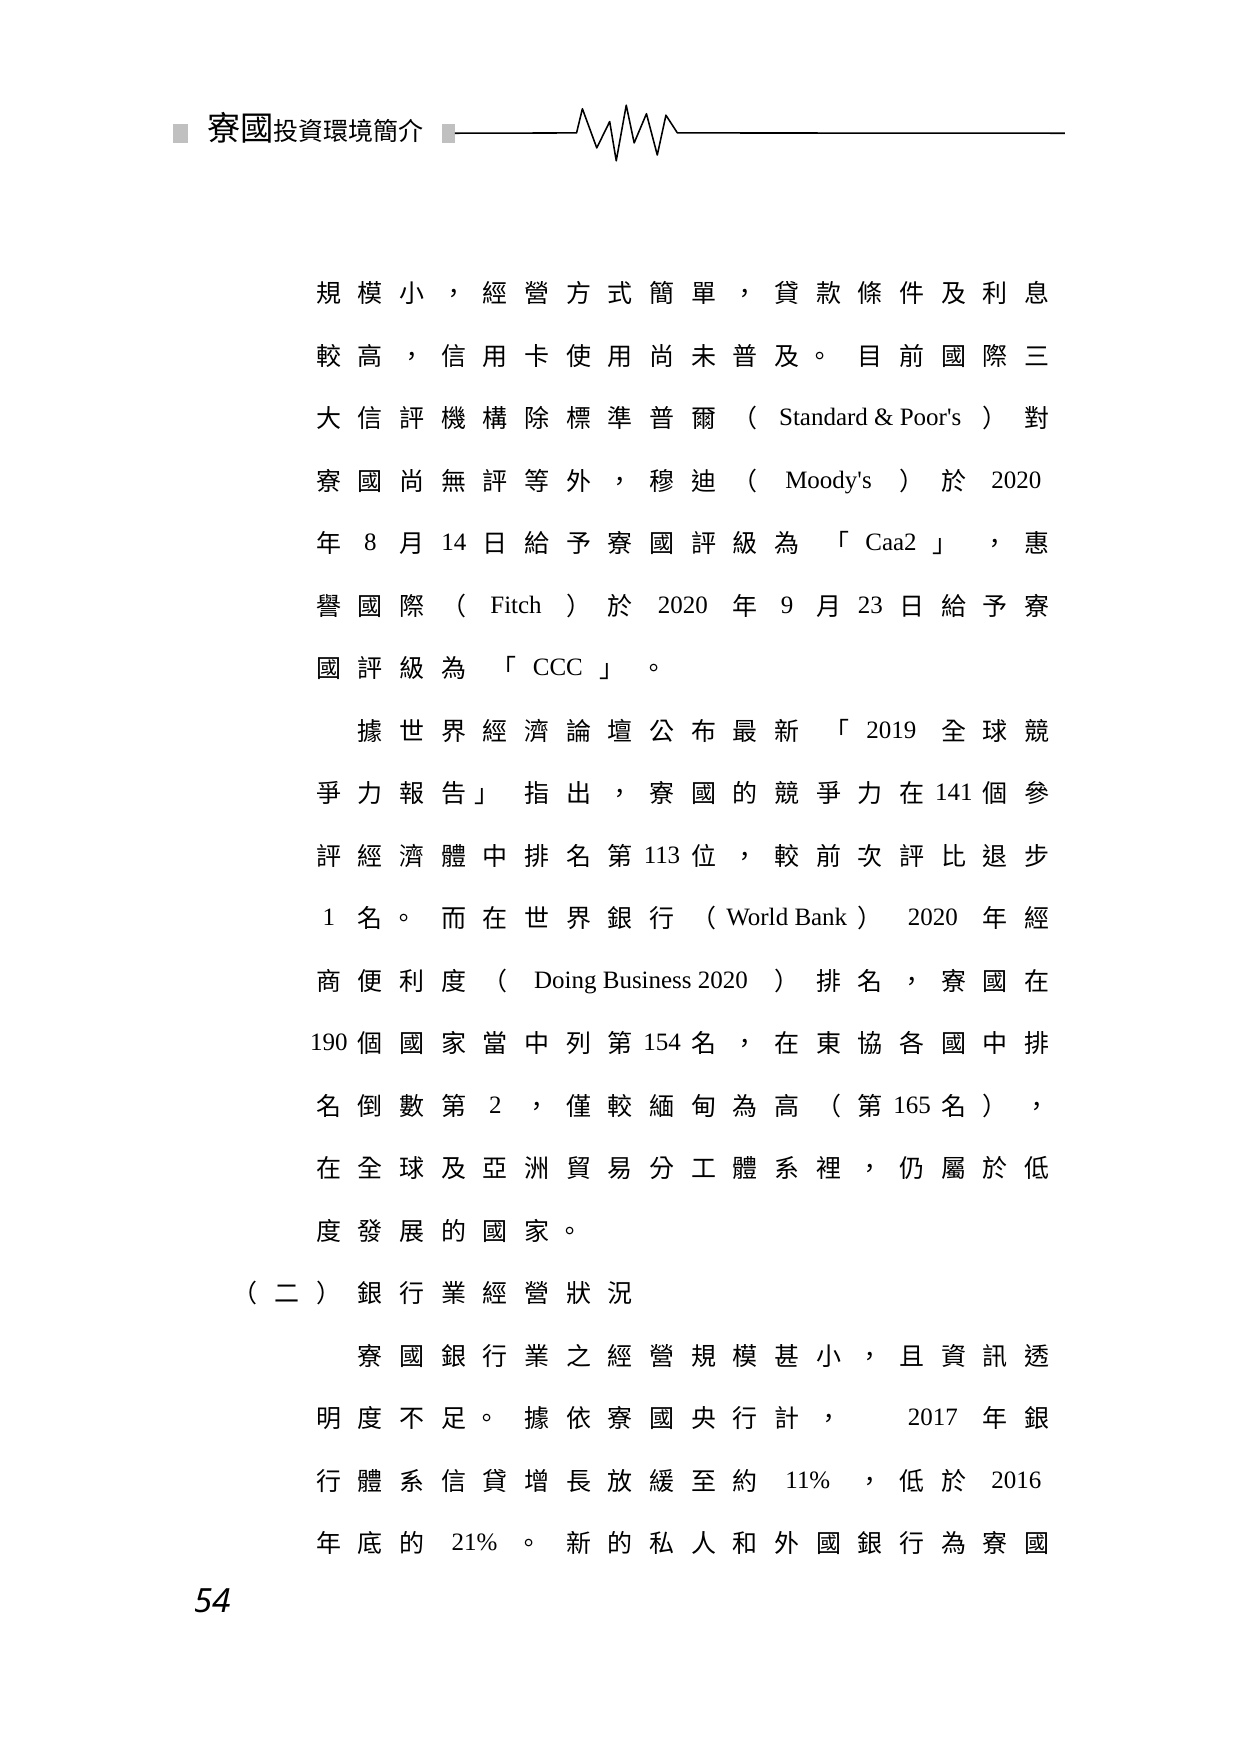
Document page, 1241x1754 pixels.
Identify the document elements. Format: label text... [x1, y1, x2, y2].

text 據世界經濟論壇公布最新「2019全球競爭力報告」指出，寮國的競爭力在141個參評經濟體中排名第113位，較前次評比退步1名。而在世界銀行（World Bank）2020年經商便利度（Doing Business 2020）排名，寮國在190個國家當中列第154名，在東協各國中排名倒數第2，僅較緬甸為高（第165名），在全球及亞洲貿易分工體系裡，仍屬於低度發展的國家。 [281, 688, 1058, 1250]
text （二）銀行業經營狀況 [207, 1250, 1058, 1313]
text 寮國銀行業之經營規模甚小，且資訊透明度不足。據依寮國央行計， 2017年銀行體系信貸增長放緩至約11%，低於2016年底的21%。新的私人和外國銀行為寮國 [281, 1313, 1058, 1563]
text 規模小，經營方式簡單，貸款條件及利息較高，信用卡使用尚未普及。目前國際三大信評機構除標準普爾（Standard & Poor's）對寮國尚無評等外，穆迪（Moody's）於2020年8月14日給予寮國評級為「Caa2」，惠譽國際（Fitch）於2020年9月23日給予寮國評級為「CCC」。 [281, 250, 1058, 688]
